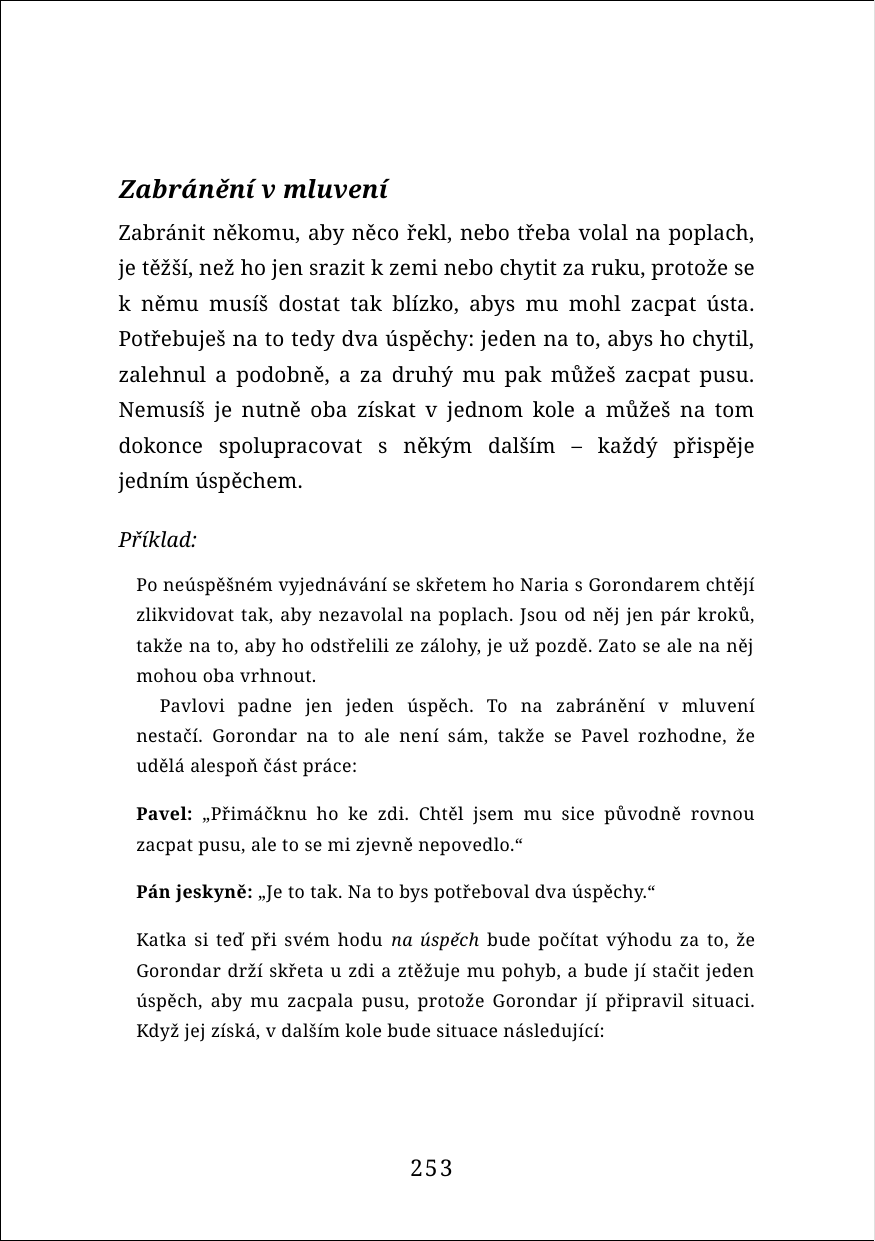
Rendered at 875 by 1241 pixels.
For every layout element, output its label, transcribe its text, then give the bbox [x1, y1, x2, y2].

text Po neúspěšném vyjednávání se skřetem ho Naria s Gorondarem chtějí zlikvidovat tak, aby nezavolal na poplach. Jsou od něj jen pár kroků, takže na to, aby ho odstřelili ze zálohy, je už pozdě. Zato se ale na něj mohou oba vrhnout. Pavlovi padne jen jeden úspěch. To na zabránění v mluvení nestačí. Gorondar na to ale není sám, takže se Pavel rozhodne, že udělá alespoň část práce: [136, 573, 756, 778]
text Pán jeskyně: „Je to tak. Na to bys potřeboval dva úspěchy.“ [136, 880, 756, 904]
text Příklad: [118, 525, 756, 554]
text Katka si teď při svém hodu na úspěch bude počítat výhodu za to, že Gorondar drží skřeta u zdi a ztěžuje mu pohyb, a bude jí stačit jeden úspěch, aby mu zacpala pusu, protože Gorondar jí připravil situaci. Když jej získá, v dalším kole bude situace následující: [136, 928, 756, 1043]
text Zabránit někomu, aby něco řekl, nebo třeba volal na poplach, je těžší, než ho jen srazit k zemi nebo chytit za ruku, protože se k němu musíš dostat tak blízko, abys mu mohl zacpat ústa. Potřebuješ na to tedy dva úspěchy: jeden na to, abys ho chytil, zalehnul a podobně, a za druhý mu pak můžeš zacpat pusu. Nemusíš je nutně oba získat v jednom kole a můžeš na tom dokonce spolupracovat s někým dalším – každý přispěje jedním úspěchem. [118, 218, 756, 495]
text Pavel: „Přimáčknu ho ke zdi. Chtěl jsem mu sice původně rovnou zacpat pusu, ale to se mi zjevně nepovedlo.“ [136, 802, 756, 856]
subtitle Zabránění v mluvení [118, 172, 756, 206]
